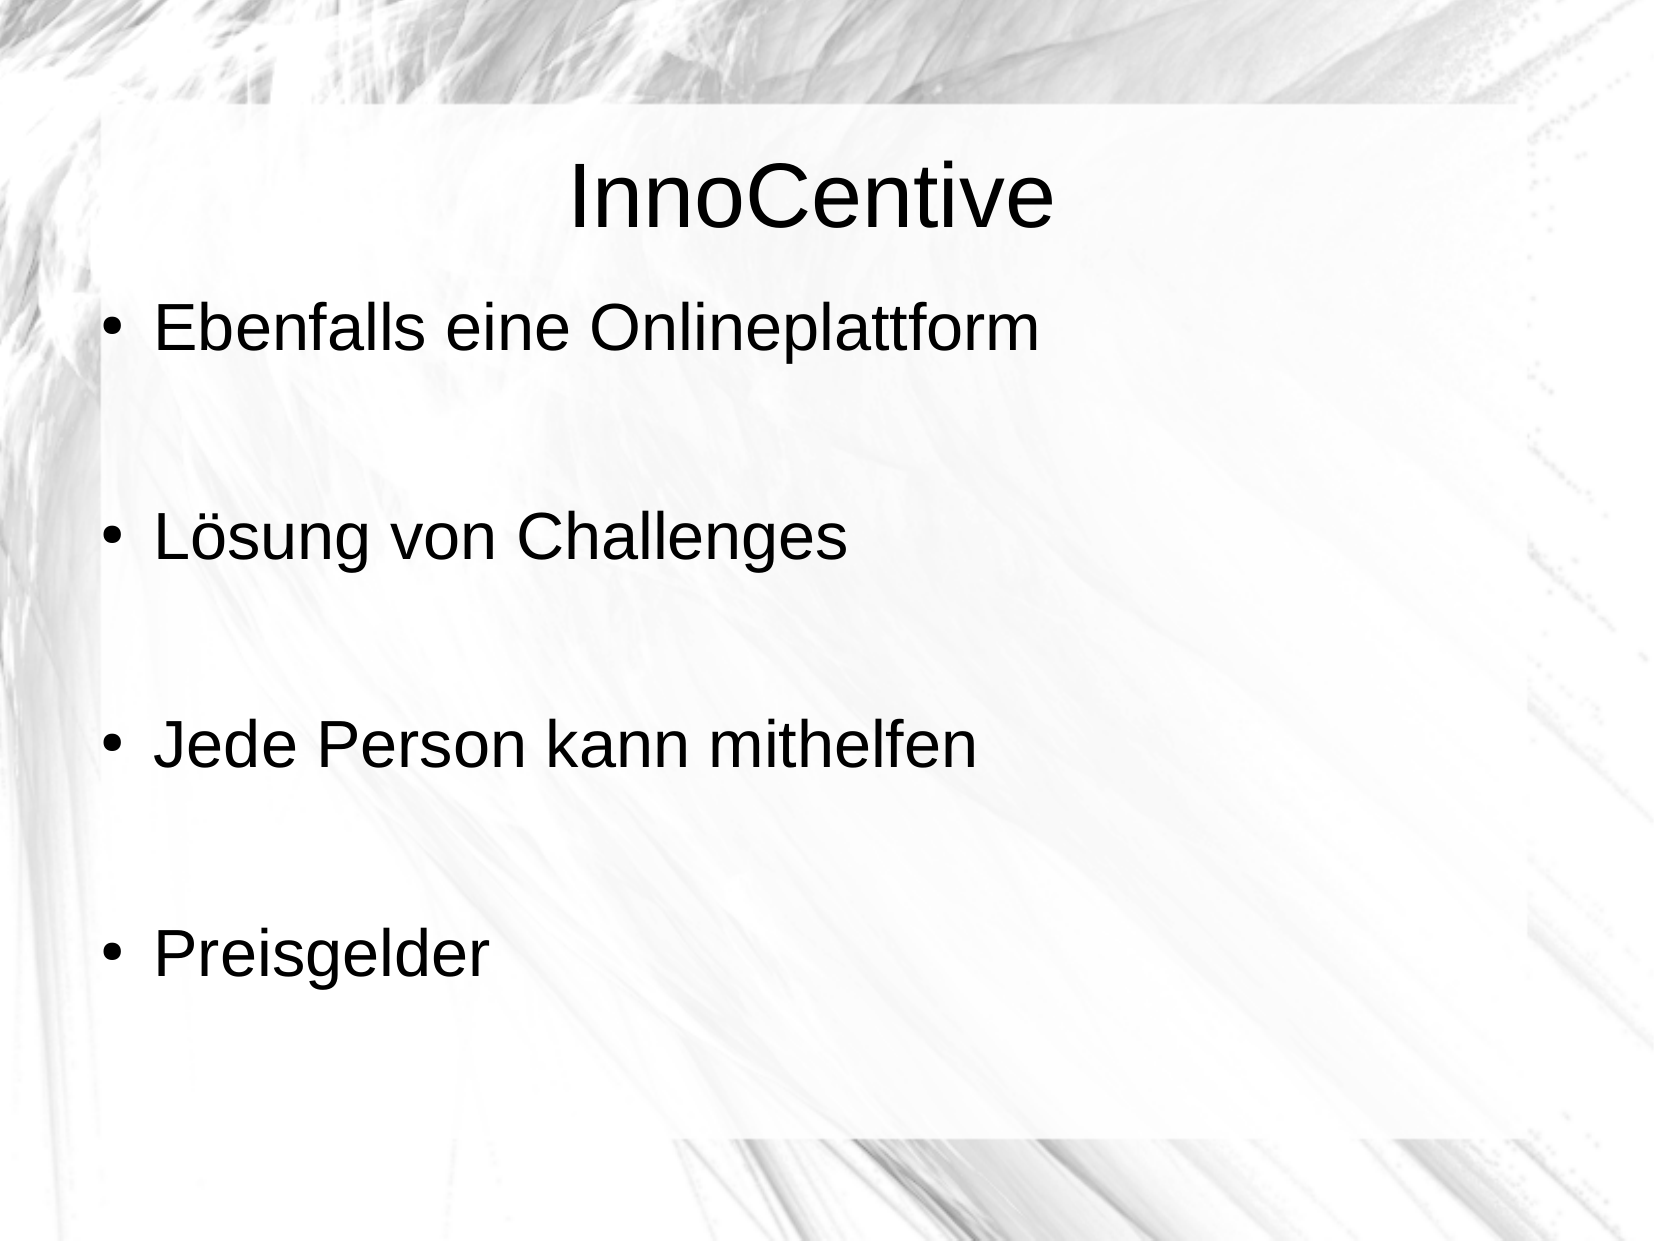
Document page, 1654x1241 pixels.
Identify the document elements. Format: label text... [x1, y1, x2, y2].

list Ebenfalls eine Onlineplattform Lösung von Challenges Jede Person kann mithelfen Preisgelder [82, 290, 1538, 1010]
title InnoCentive [118, 112, 1506, 281]
picture [0, 0, 1654, 1241]
